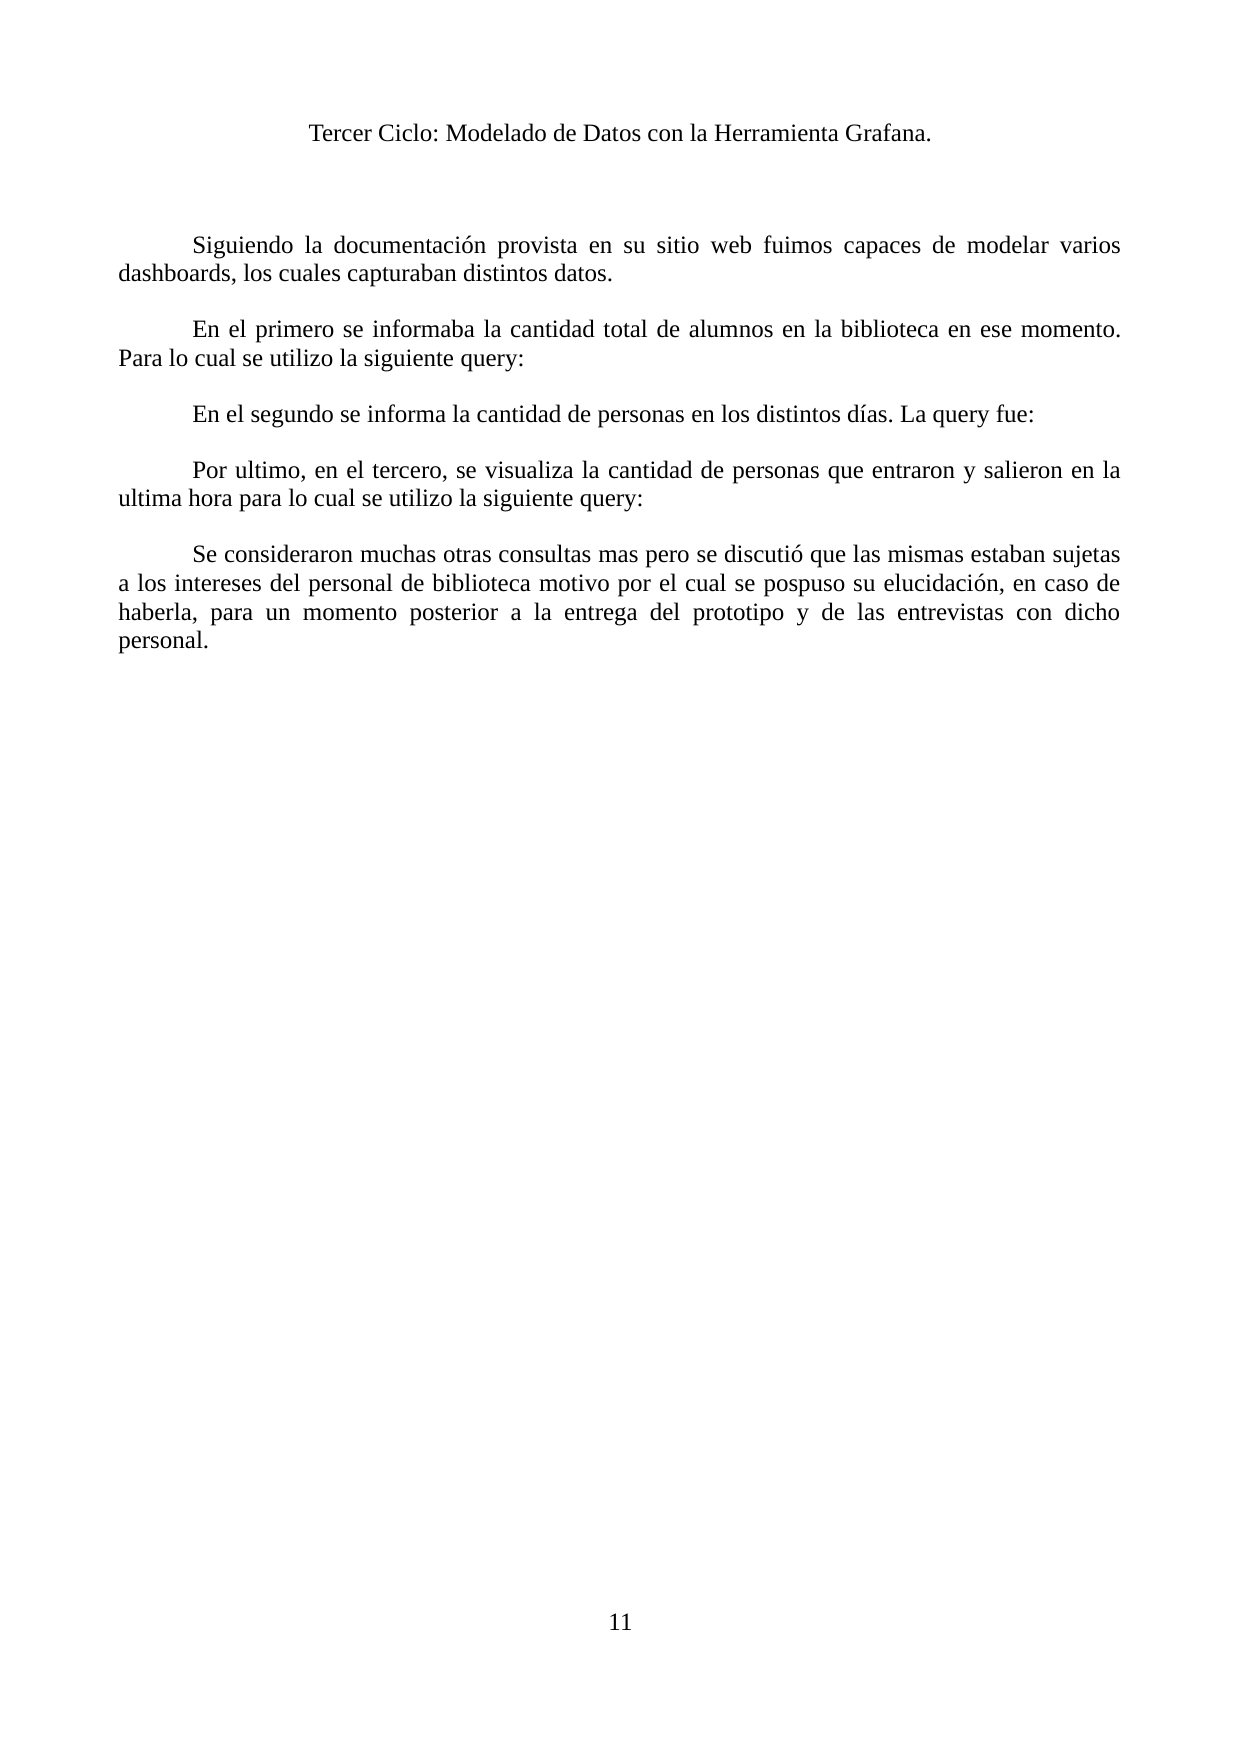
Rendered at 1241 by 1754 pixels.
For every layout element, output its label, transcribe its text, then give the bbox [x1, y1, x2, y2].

text Siguiendo la documentación provista en su sitio web fuimos capaces de modelar varios dashboards, los cuales capturaban distintos datos. [118, 230, 1122, 287]
text En el segundo se informa la cantidad de personas en los distintos días. La query fue: [118, 399, 1122, 428]
text Se consideraron muchas otras consultas mas pero se discutió que las mismas estaban sujetas a los intereses del personal de biblioteca motivo por el cual se pospuso su elucidación, en caso de haberla, para un momento posterior a la entrega del prototipo y de las entrevistas con dicho personal. [118, 539, 1122, 654]
text Tercer Ciclo: Modelado de Datos con la Herramienta Grafana. [118, 118, 1122, 147]
text En el primero se informaba la cantidad total de alumnos en la biblioteca en ese momento. Para lo cual se utilizo la siguiente query: [118, 314, 1122, 372]
text Por ultimo, en el tercero, se visualiza la cantidad de personas que entraron y salieron en la ultima hora para lo cual se utilizo la siguiente query: [118, 455, 1122, 512]
